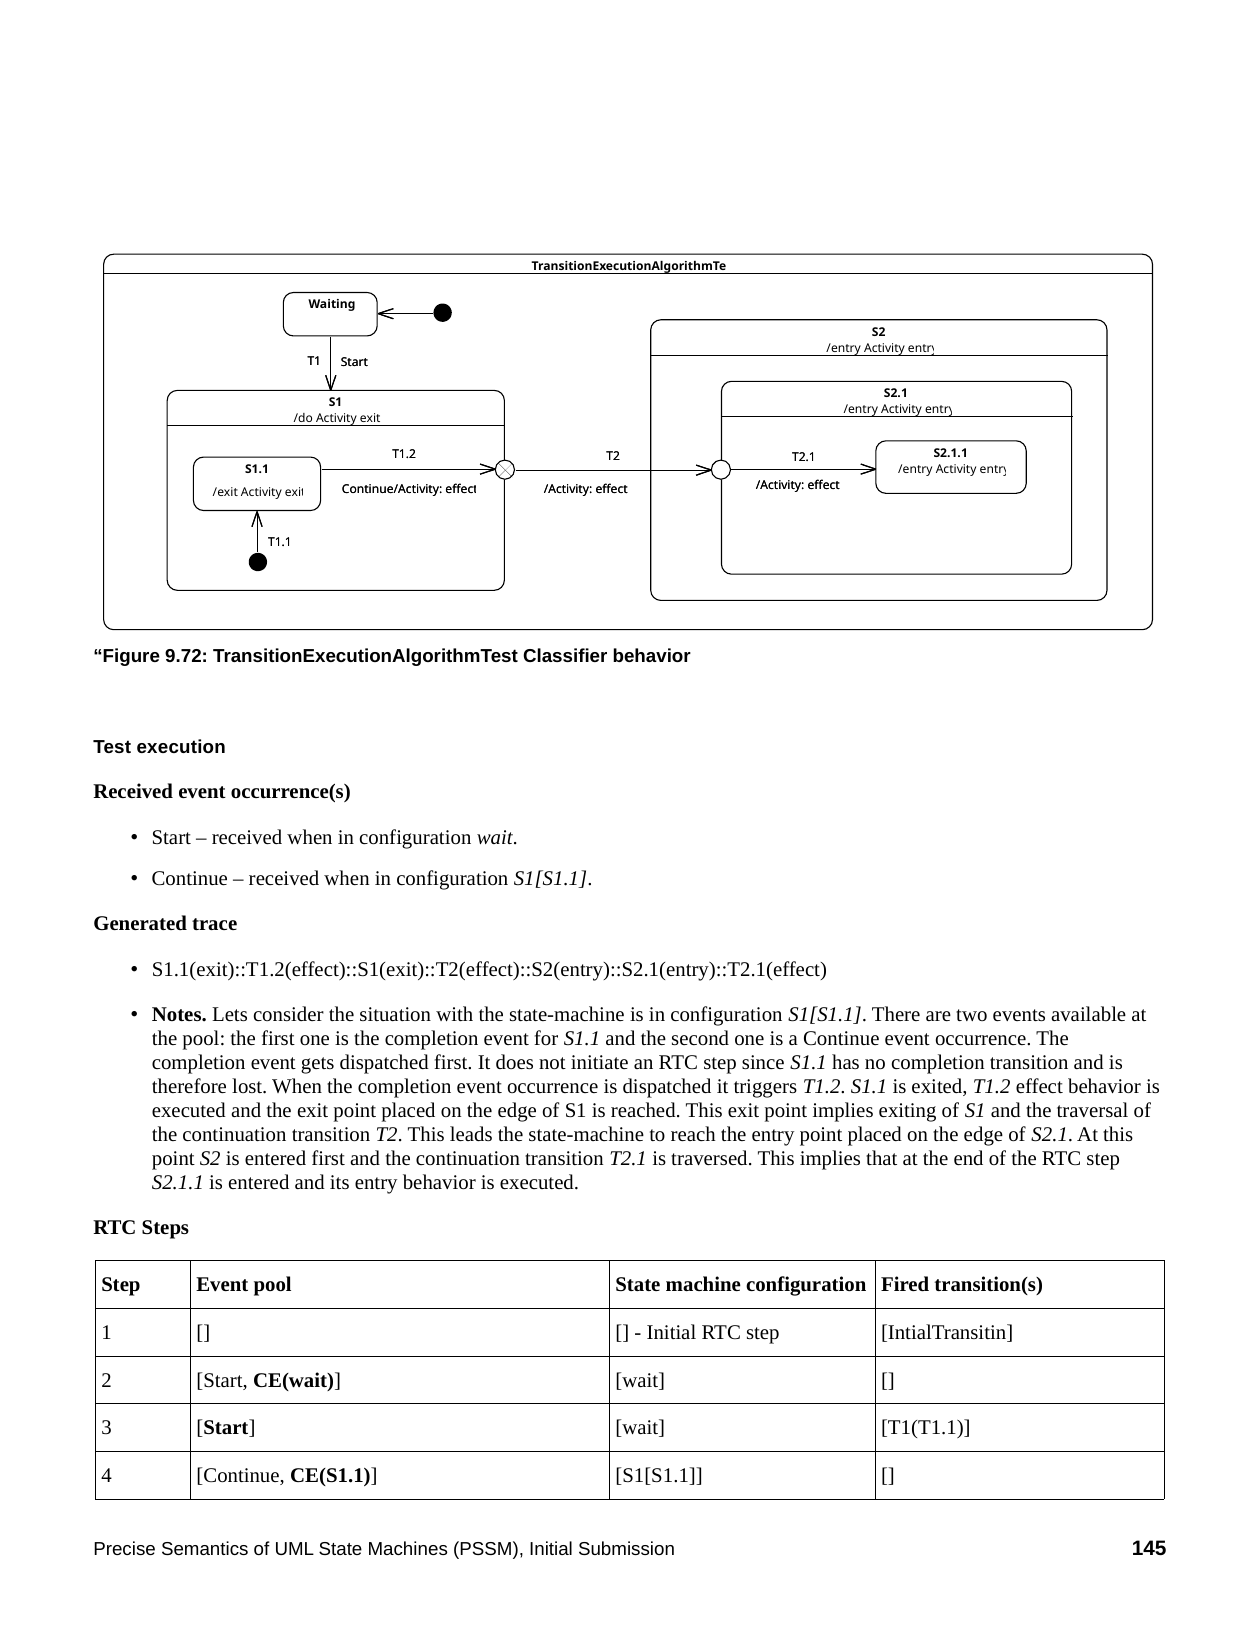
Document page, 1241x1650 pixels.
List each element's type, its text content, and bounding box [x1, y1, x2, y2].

table_cell [876, 1309, 1164, 1356]
table_cell [876, 1404, 1164, 1451]
table_cell [876, 1452, 1164, 1499]
table_cell [610, 1309, 875, 1356]
table_cell [96, 1404, 190, 1451]
table_cell [191, 1452, 609, 1499]
list Notes. Lets consider the situation with the state-machine is in configuration S1[S1.1]. There are two events available at the pool: the first one is the completion event for S1.1 and the second one is a Continue event occurrence. The completion event gets dispatched first. It does not initiate an RTC step since S1.1 has no completion transition and is therefore lost. When the completion event occurrence is dispatched it triggers T1.2. S1.1 is exited, T1.2 effect behavior is executed and the exit point placed on the edge of S1 is reached. This exit point implies exiting of S1 and the traversal of the continuation transition T2. This leads the state-machine to reach the entry point placed on the edge of S2.1. At this point S2 is entered first and the continuation transition T2.1 is traversed. This implies that at the end of the RTC step S2.1.1 is entered and its entry behavior is executed. [131, 1002, 1164, 1194]
subtitle Test execution [93, 736, 1164, 757]
table_cell [610, 1404, 875, 1451]
table_cell [96, 1357, 190, 1403]
table_header [876, 1261, 1164, 1308]
table_cell [96, 1309, 190, 1356]
list Start – received when in configuration wait. [131, 824, 1164, 849]
list S1.1(exit)::T1.2(effect)::S1(exit)::T2(effect)::S2(entry)::S2.1(entry)::T2.1(effect) [131, 956, 1164, 981]
list Continue – received when in configuration S1[S1.1]. [131, 865, 1164, 890]
table_cell [610, 1452, 875, 1499]
table_cell [191, 1404, 609, 1451]
table_cell [876, 1357, 1164, 1403]
table_cell [191, 1309, 609, 1356]
table_header [96, 1261, 190, 1308]
table_cell [610, 1357, 875, 1403]
text Received event occurrence(s) [93, 778, 1164, 803]
table_cell [96, 1452, 190, 1499]
table_header [610, 1261, 875, 1308]
table_header [191, 1261, 609, 1308]
text Generated trace [93, 911, 1164, 935]
text RTC Steps [93, 1215, 1164, 1239]
table_cell [191, 1357, 609, 1403]
text “Figure 9.72: TransitionExecutionAlgorithmTest Classifier behavior [93, 243, 1164, 666]
